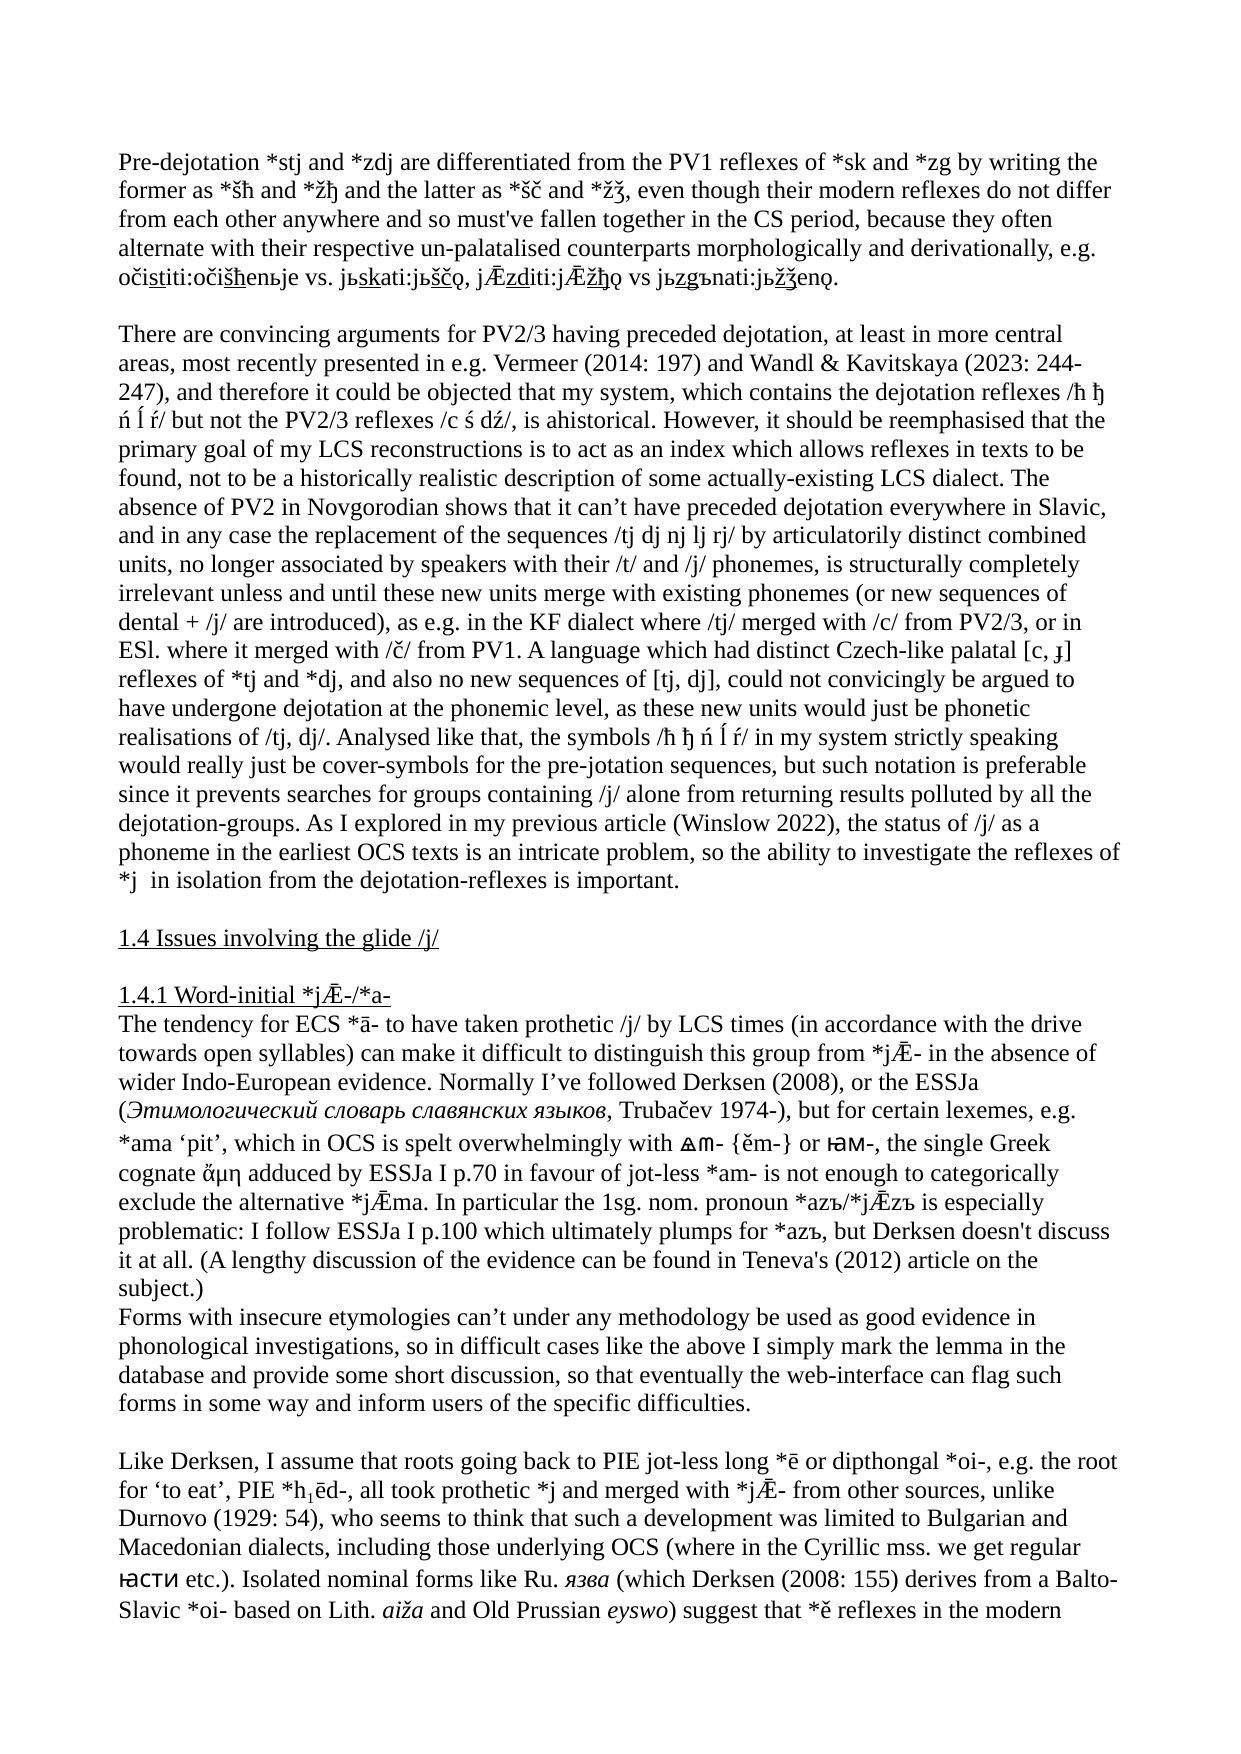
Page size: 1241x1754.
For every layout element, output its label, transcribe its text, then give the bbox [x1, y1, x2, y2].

text 1.4.1 Word-initial *jǢ‑/*a‑ [118, 981, 1122, 1009]
text Like Derksen, I assume that roots going back to PIE jot-less long *ē or dipthongal *oi-, e.g. the root for ‘to eat’, PIE *h₁ēd‑, all took prothetic *j and merged with *jǢ‑ from other sources, unlike Durnovo (1929: 54), who seems to think that such a development was limited to Bulgarian and Macedonian dialects, including those underlying OCS (where in the Cyrillic mss. we get regular ꙗсти etc.). Isolated nominal forms like Ru. язва (which Derksen (2008: 155) derives from a Balto-Slavic *oi‑ based on Lith. aiža and Old Prussian eyswo) suggest that *ě reflexes in the modern [118, 1446, 1122, 1624]
text 1.4 Issues involving the glide /j/ [118, 923, 1122, 952]
text The tendency for ECS *ā- to have taken prothetic /j/ by LCS times (in accordance with the drive towards open syllables) can make it difficult to distinguish this group from *jǢ‑ in the absence of wider Indo-European evidence. Normally I’ve followed Derksen (2008), or the ESSJa (Этимологический словарь славянских языков, Trubačev 1974-), but for certain lexemes, e.g. *ama ‘pit’, which in OCS is spelt overwhelmingly with ⱑⰿ‑ {ěm‑} or ꙗм‑, the single Greek cognate ἄμη adduced by ESSJa I p.70 in favour of jot-less *am- is not enough to categorically exclude the alternative *jǢma. In particular the 1sg. nom. pronoun *azъ/*jǢzъ is especially problematic: I follow ESSJa I p.100 which ultimately plumps for *azъ, but Derksen doesn't discuss it at all. (A lengthy discussion of the evidence can be found in Teneva's (2012) article on the subject.) [118, 1009, 1122, 1302]
text Forms with insecure etymologies can’t under any methodology be used as good evidence in phonological investigations, so in difficult cases like the above I simply mark the lemma in the database and provide some short discussion, so that eventually the web-interface can flag such forms in some way and inform users of the specific difficulties. [118, 1302, 1122, 1417]
text There are convincing arguments for PV2/3 having preceded dejotation, at least in more central areas, most recently presented in e.g. Vermeer (2014: 197) and Wandl & Kavitskaya (2023: 244-247), and therefore it could be objected that my system, which contains the dejotation reflexes /ћ ђ ń ĺ ŕ/ but not the PV2/3 reflexes /c ś dź/, is ahistorical. However, it should be reemphasised that the primary goal of my LCS reconstructions is to act as an index which allows reflexes in texts to be found, not to be a historically realistic description of some actually-existing LCS dialect. The absence of PV2 in Novgorodian shows that it can’t have preceded dejotation everywhere in Slavic, and in any case the replacement of the sequences /tj dj nj lj rj/ by articulatorily distinct combined units, no longer associated by speakers with their /t/ and /j/ phonemes, is structurally completely irrelevant unless and until these new units merge with existing phonemes (or new sequences of dental + /j/ are introduced), as e.g. in the KF dialect where /tj/ merged with /c/ from PV2/3, or in ESl. where it merged with /č/ from PV1. A language which had distinct Czech-like palatal [c, ɟ] reflexes of *tj and *dj, and also no new sequences of [tj, dj], could not convicingly be argued to have undergone dejotation at the phonemic level, as these new units would just be phonetic realisations of /tj, dj/. Analysed like that, the symbols /ћ ђ ń ĺ ŕ/ in my system strictly speaking would really just be cover-symbols for the pre-jotation sequences, but such notation is preferable since it prevents searches for groups containing /j/ alone from returning results polluted by all the dejotation-groups. As I explored in my previous article (Winslow 2022), the status of /j/ as a phoneme in the earliest OCS texts is an intricate problem, so the ability to investigate the reflexes of *j in isolation from the dejotation-reflexes is important. [118, 319, 1122, 894]
text Pre-dejotation *stj and *zdj are differentiated from the PV1 reflexes of *sk and *zg by writing the former as *šћ and *žђ and the latter as *šč and *žǯ, even though their modern reflexes do not differ from each other anywhere and so must've fallen together in the CS period, because they often alternate with their respective un-palatalised counterparts morphologically and derivationally, e.g. očistiti:očišћenьje vs. jьskati:jьščǫ, jǢzditi:jǢžђǫ vs jьzgъnati:jьžǯenǫ. [118, 147, 1122, 291]
